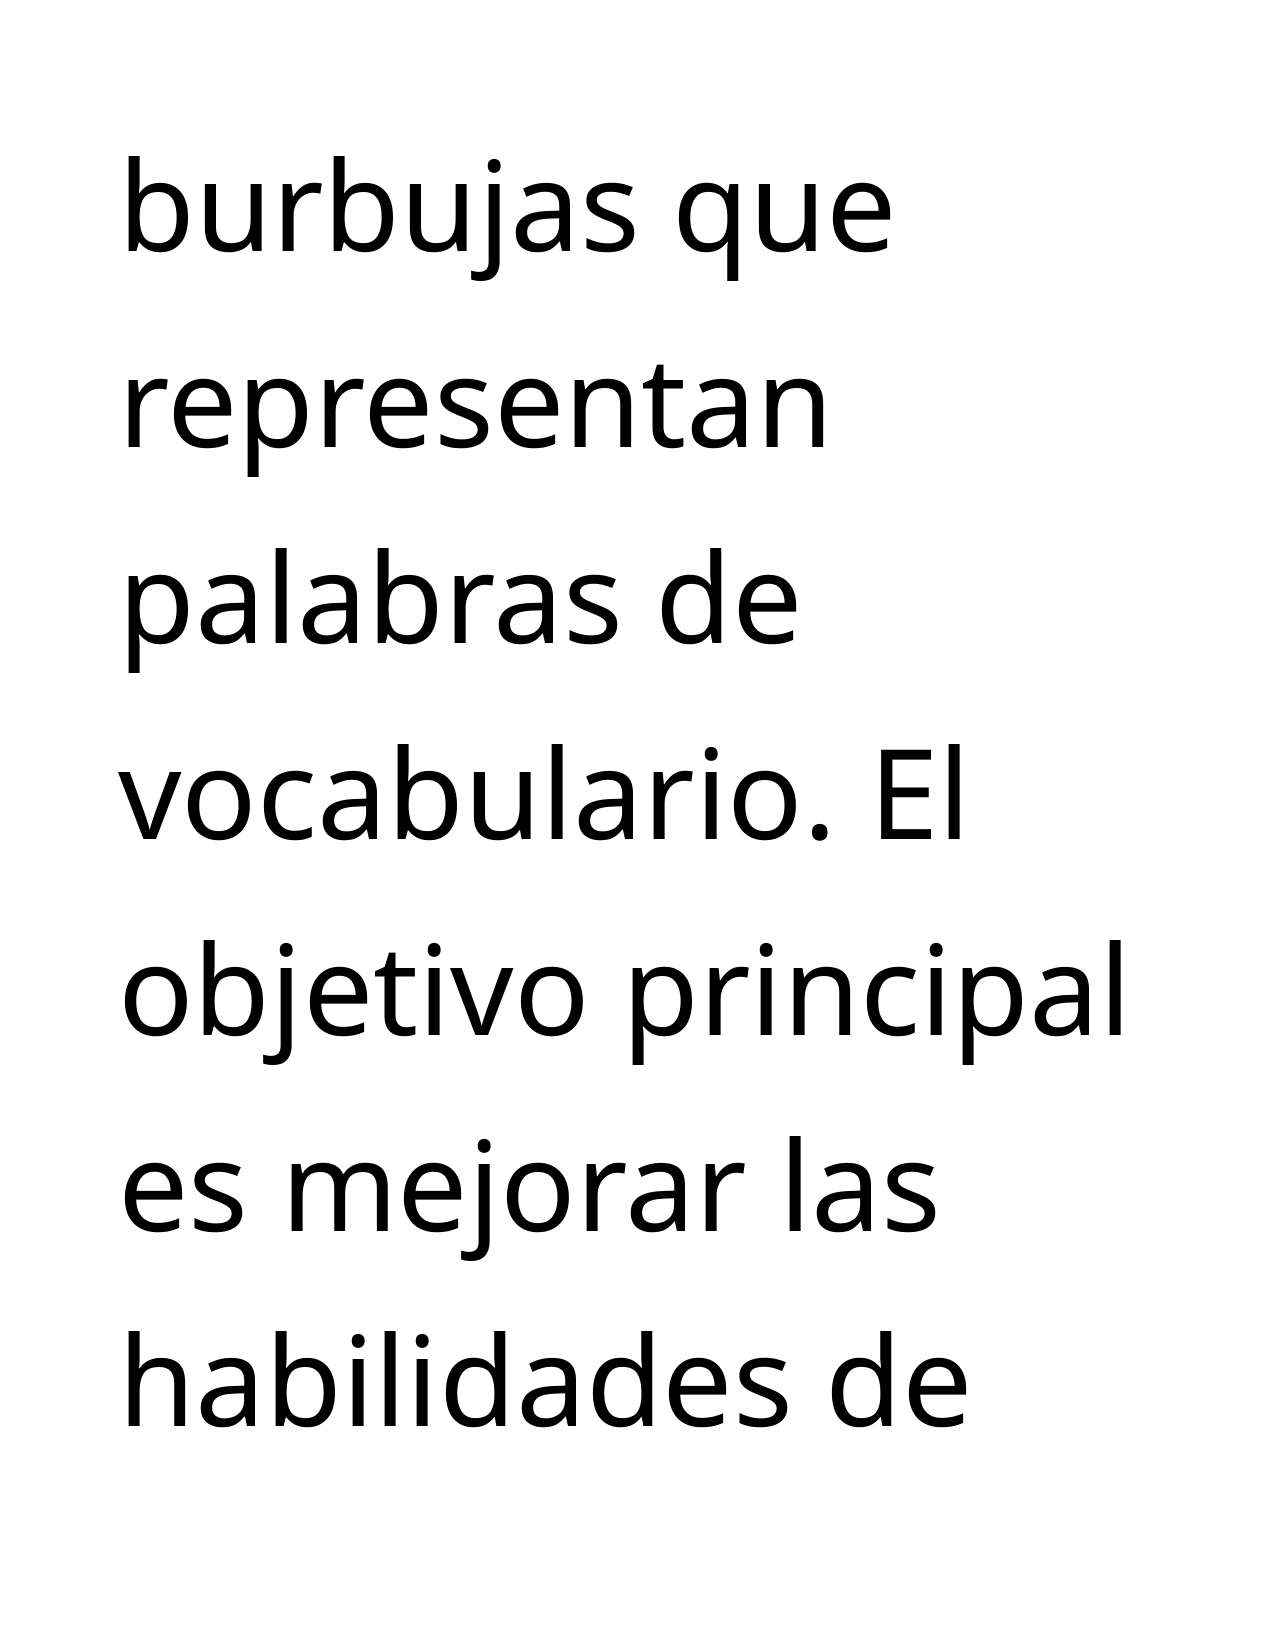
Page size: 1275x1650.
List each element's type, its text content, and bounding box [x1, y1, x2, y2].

text burbujas que representan palabras de vocabulario. El objetivo principal es mejorar las habilidades de [118, 118, 1157, 1463]
